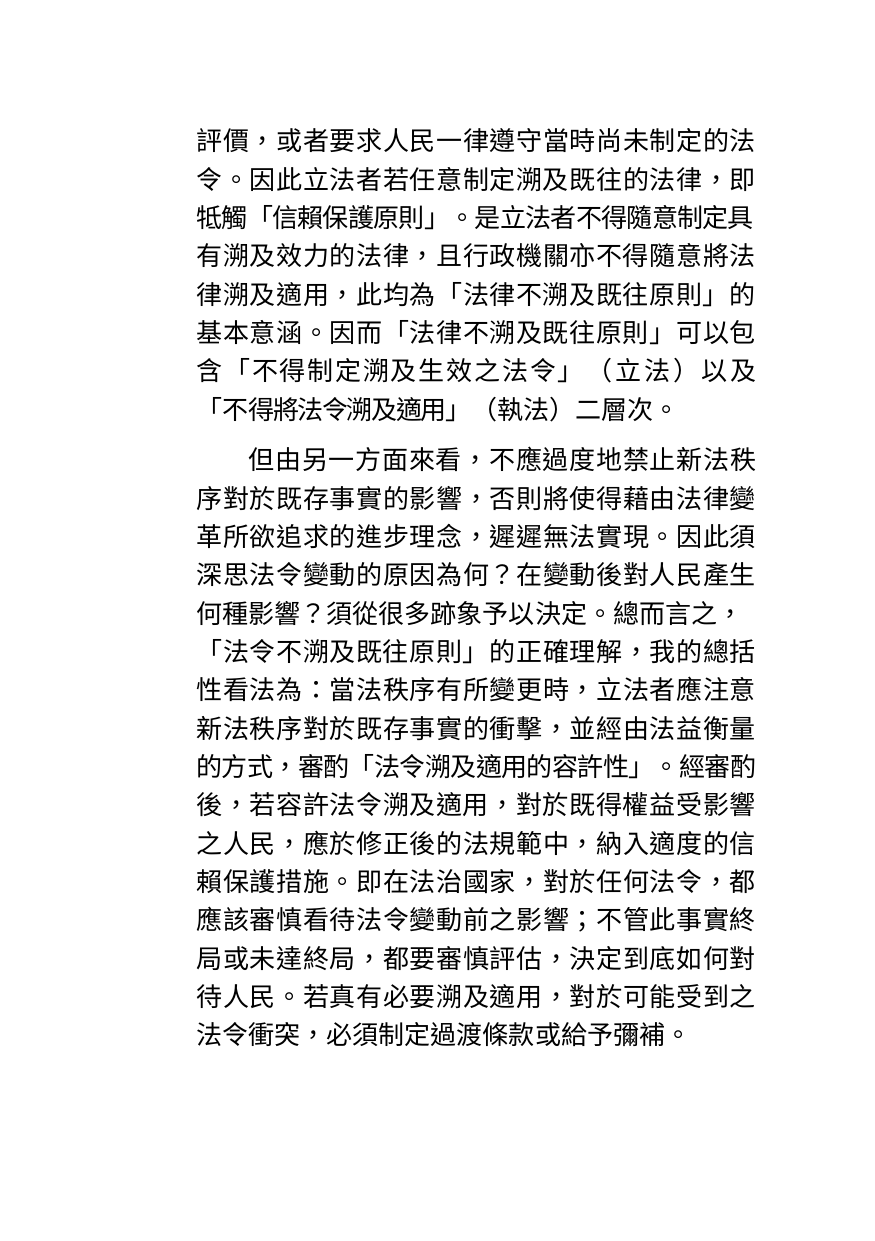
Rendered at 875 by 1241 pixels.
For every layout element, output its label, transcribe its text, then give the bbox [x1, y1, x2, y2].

text 評價，或者要求人民一律遵守當時尚未制定的法令。因此立法者若任意制定溯及既往的法律，即牴觸「信賴保護原則」。是立法者不得隨意制定具有溯及效力的法律，且行政機關亦不得隨意將法律溯及適用，此均為「法律不溯及既往原則」的基本意涵。因而「法律不溯及既往原則」可以包含「不得制定溯及生效之法令」（立法）以及「不得將法令溯及適用」（執法）二層次。 [196, 123, 756, 427]
text 但由另一方面來看，不應過度地禁止新法秩序對於既存事實的影響，否則將使得藉由法律變革所欲追求的進步理念，遲遲無法實現。因此須深思法令變動的原因為何？在變動後對人民產生何種影響？須從很多跡象予以決定。總而言之， [196, 442, 757, 631]
text 「法令不溯及既往原則」的正確理解，我的總括性看法為：當法秩序有所變更時，立法者應注意新法秩序對於既存事實的衝擊，並經由法益衡量的方式，審酌「法令溯及適用的容許性」。經審酌後，若容許法令溯及適用，對於既得權益受影響之人民，應於修正後的法規範中，納入適度的信賴保護措施。即在法治國家，對於任何法令，都應該審慎看待法令變動前之影響；不管此事實終局或未達終局，都要審慎評估，決定到底如何對待人民。若真有必要溯及適用，對於可能受到之法令衝突，必須制定過渡條款或給予彌補。 [196, 634, 757, 1052]
